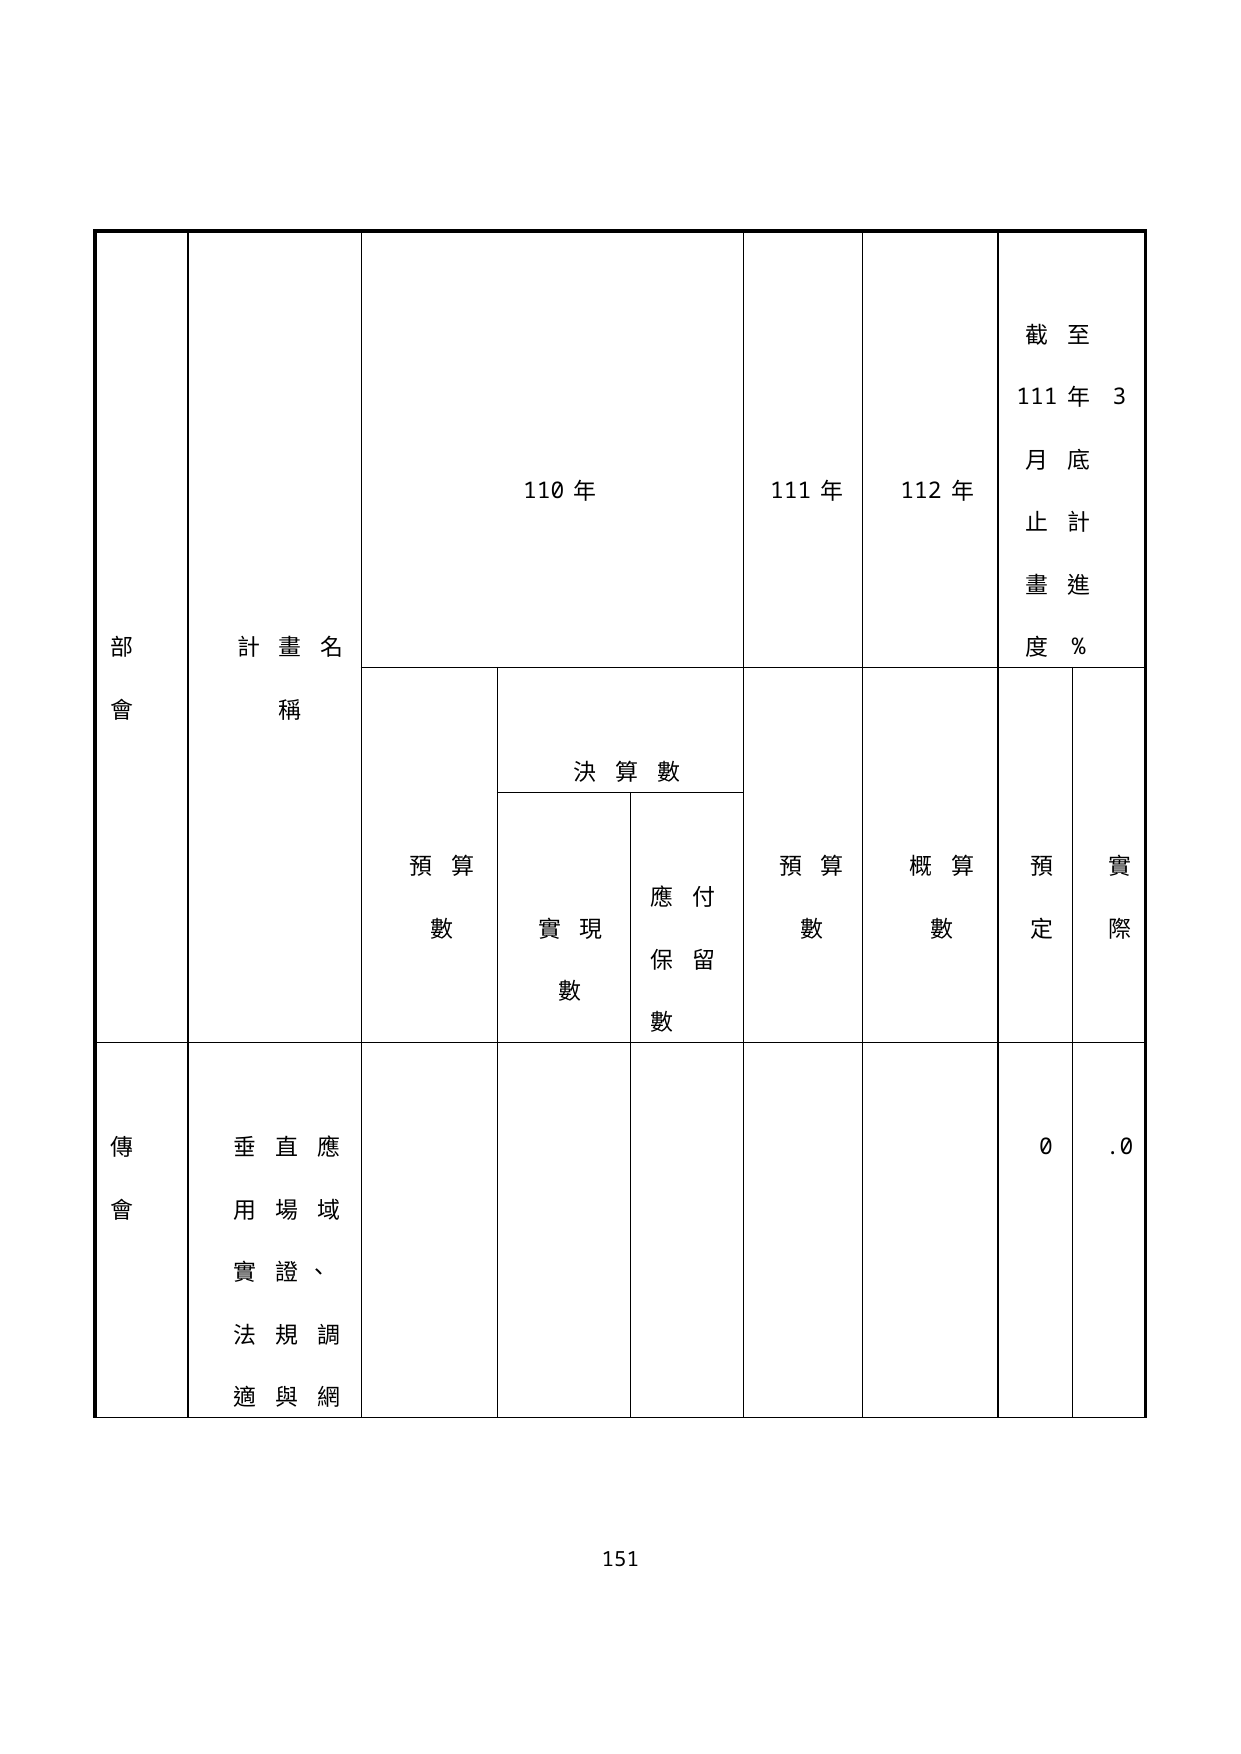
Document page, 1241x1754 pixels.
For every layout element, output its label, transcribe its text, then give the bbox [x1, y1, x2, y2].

table_cell 實現數 [498, 793, 630, 1042]
table_cell 實際 [1073, 668, 1144, 1042]
table_cell [863, 1043, 997, 1417]
table_cell 預定 [999, 668, 1072, 1042]
table_cell 0 [999, 1043, 1072, 1417]
table_cell 傳會 [97, 1043, 187, 1417]
table_cell 預算數 [744, 668, 862, 1042]
table_cell [498, 1043, 630, 1417]
table_cell 概算數 [863, 668, 997, 1042]
table_cell 預算數 [362, 668, 497, 1042]
table_cell - [631, 1043, 743, 1417]
table_header 112年 [863, 233, 997, 667]
table_header 110年 [362, 233, 743, 667]
table_header 計畫名稱 [189, 233, 361, 1042]
table_cell .0 [1073, 1043, 1144, 1417]
table_cell [362, 1043, 497, 1417]
table_cell [744, 1043, 862, 1417]
table_cell 決算數 [498, 668, 743, 792]
table_header 截至111年3月底止計畫進度% [999, 233, 1144, 667]
table_header 111年 [744, 233, 862, 667]
table_header 部會 [97, 233, 187, 1042]
table_cell 垂直應用場域實證、法規調適與網 [189, 1043, 361, 1417]
table_cell 應付保留數 [631, 793, 743, 1042]
